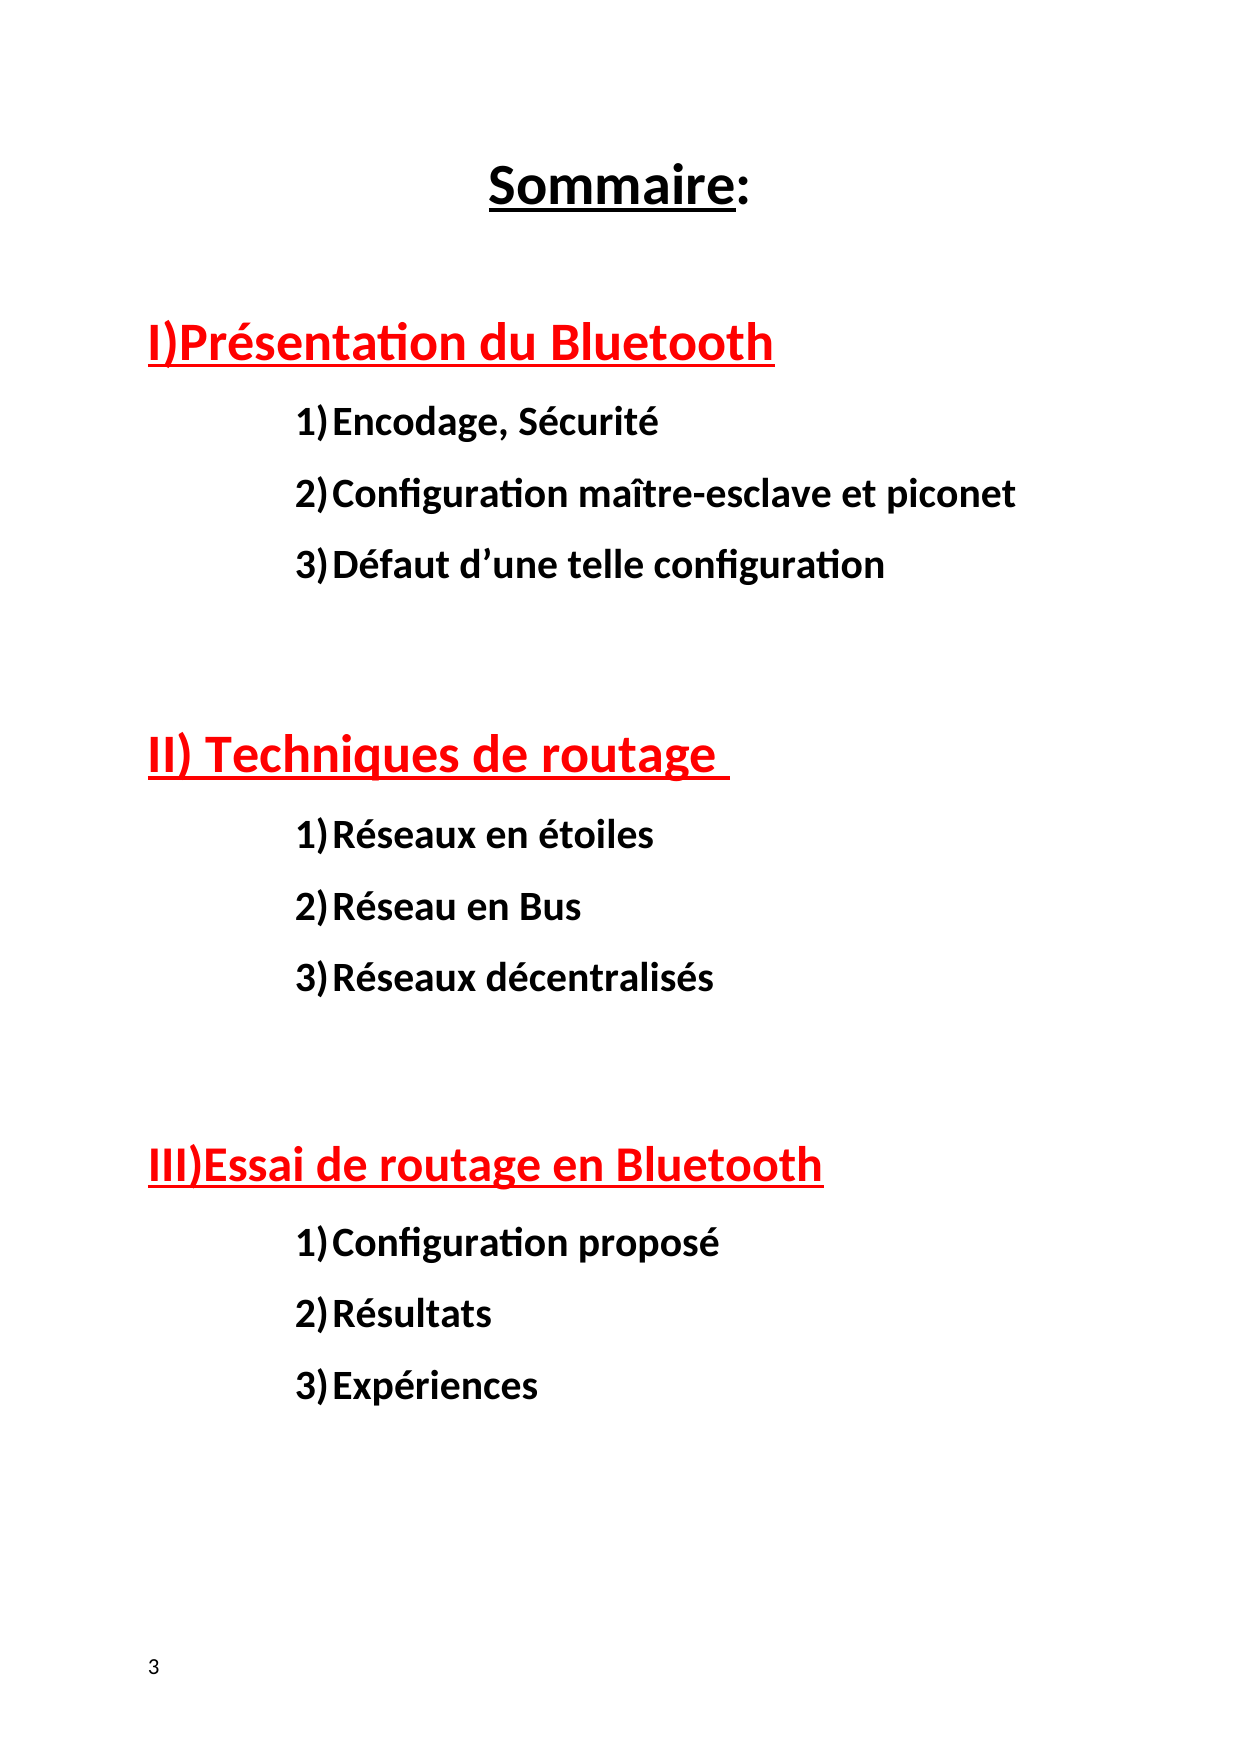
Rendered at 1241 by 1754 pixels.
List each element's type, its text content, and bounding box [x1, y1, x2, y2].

list Réseaux décentralisés [294, 951, 1093, 1002]
list III)Essai de routage en Bluetooth [148, 1133, 1093, 1194]
list Configuration maître-esclave et piconet [294, 467, 1093, 518]
list Réseaux en étoiles [294, 808, 1093, 859]
list Configuration proposé [294, 1216, 1093, 1266]
list Réseau en Bus [294, 880, 1093, 931]
list Défaut d’une telle configuration [294, 538, 1093, 589]
list Encodage, Sécurité [294, 395, 1093, 446]
list Résultats [294, 1287, 1093, 1338]
text Sommaire: [148, 148, 1093, 219]
list Expériences [294, 1359, 1093, 1409]
list I)Présentation du Bluetooth [148, 307, 1093, 373]
list II) Techniques de routage [148, 720, 1093, 786]
